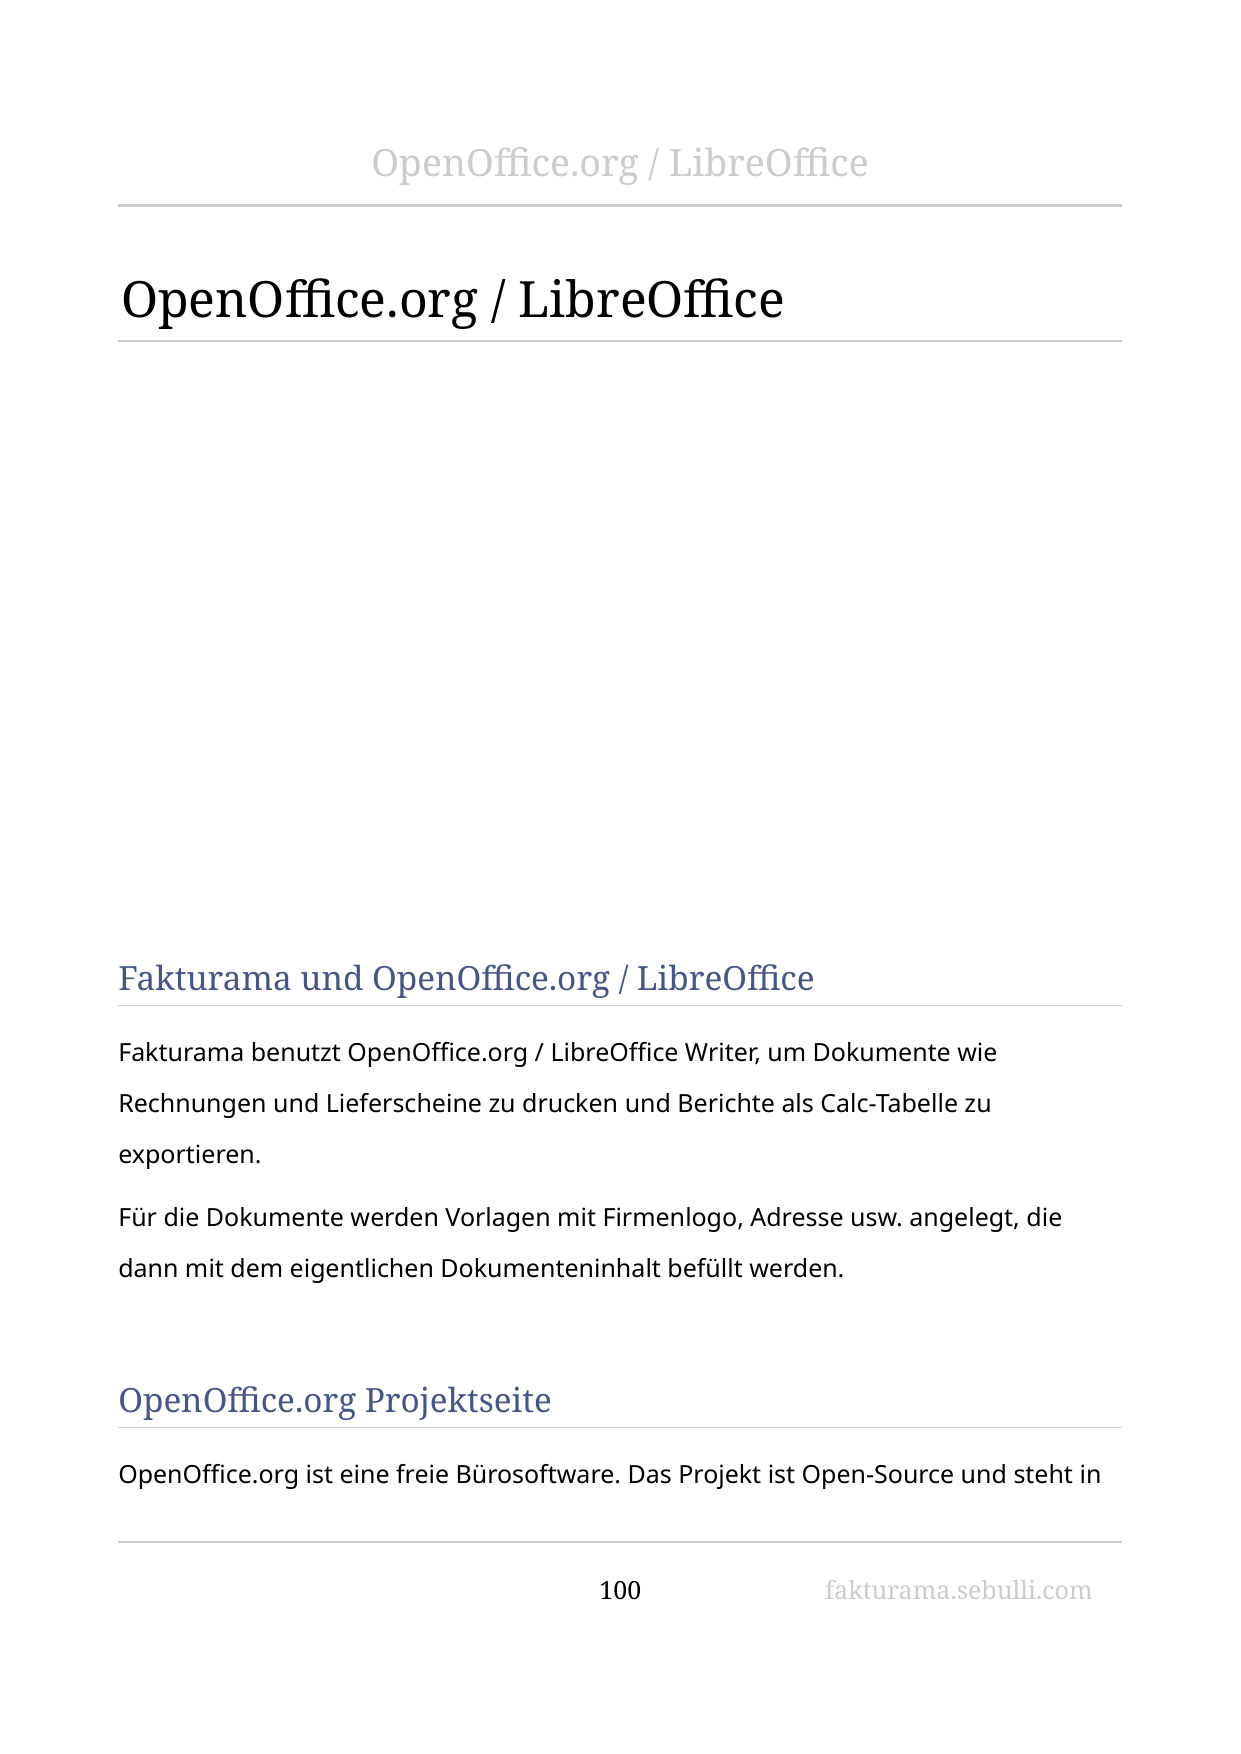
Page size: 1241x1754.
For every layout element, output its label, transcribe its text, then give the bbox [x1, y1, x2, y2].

subtitle Fakturama und OpenOffice.org / LibreOffice [118, 955, 1122, 1005]
subtitle OpenOffice.org Projektseite [118, 1377, 1122, 1427]
text Fakturama benutzt OpenOffice.org / LibreOffice Writer, um Dokumente wie Rechnungen und Lieferscheine zu drucken und Berichte als Calc-Tabelle zu exportieren. [118, 1034, 1122, 1171]
text Für die Dokumente werden Vorlagen mit Firmenlogo, Adresse usw. angelegt, die dann mit dem eigentlichen Dokumenteninhalt befüllt werden. [118, 1200, 1122, 1285]
subtitle OpenOffice.org / LibreOffice [118, 261, 1122, 340]
text OpenOffice.org ist eine freie Bürosoftware. Das Projekt ist Open-Source und steht in [118, 1457, 1122, 1491]
